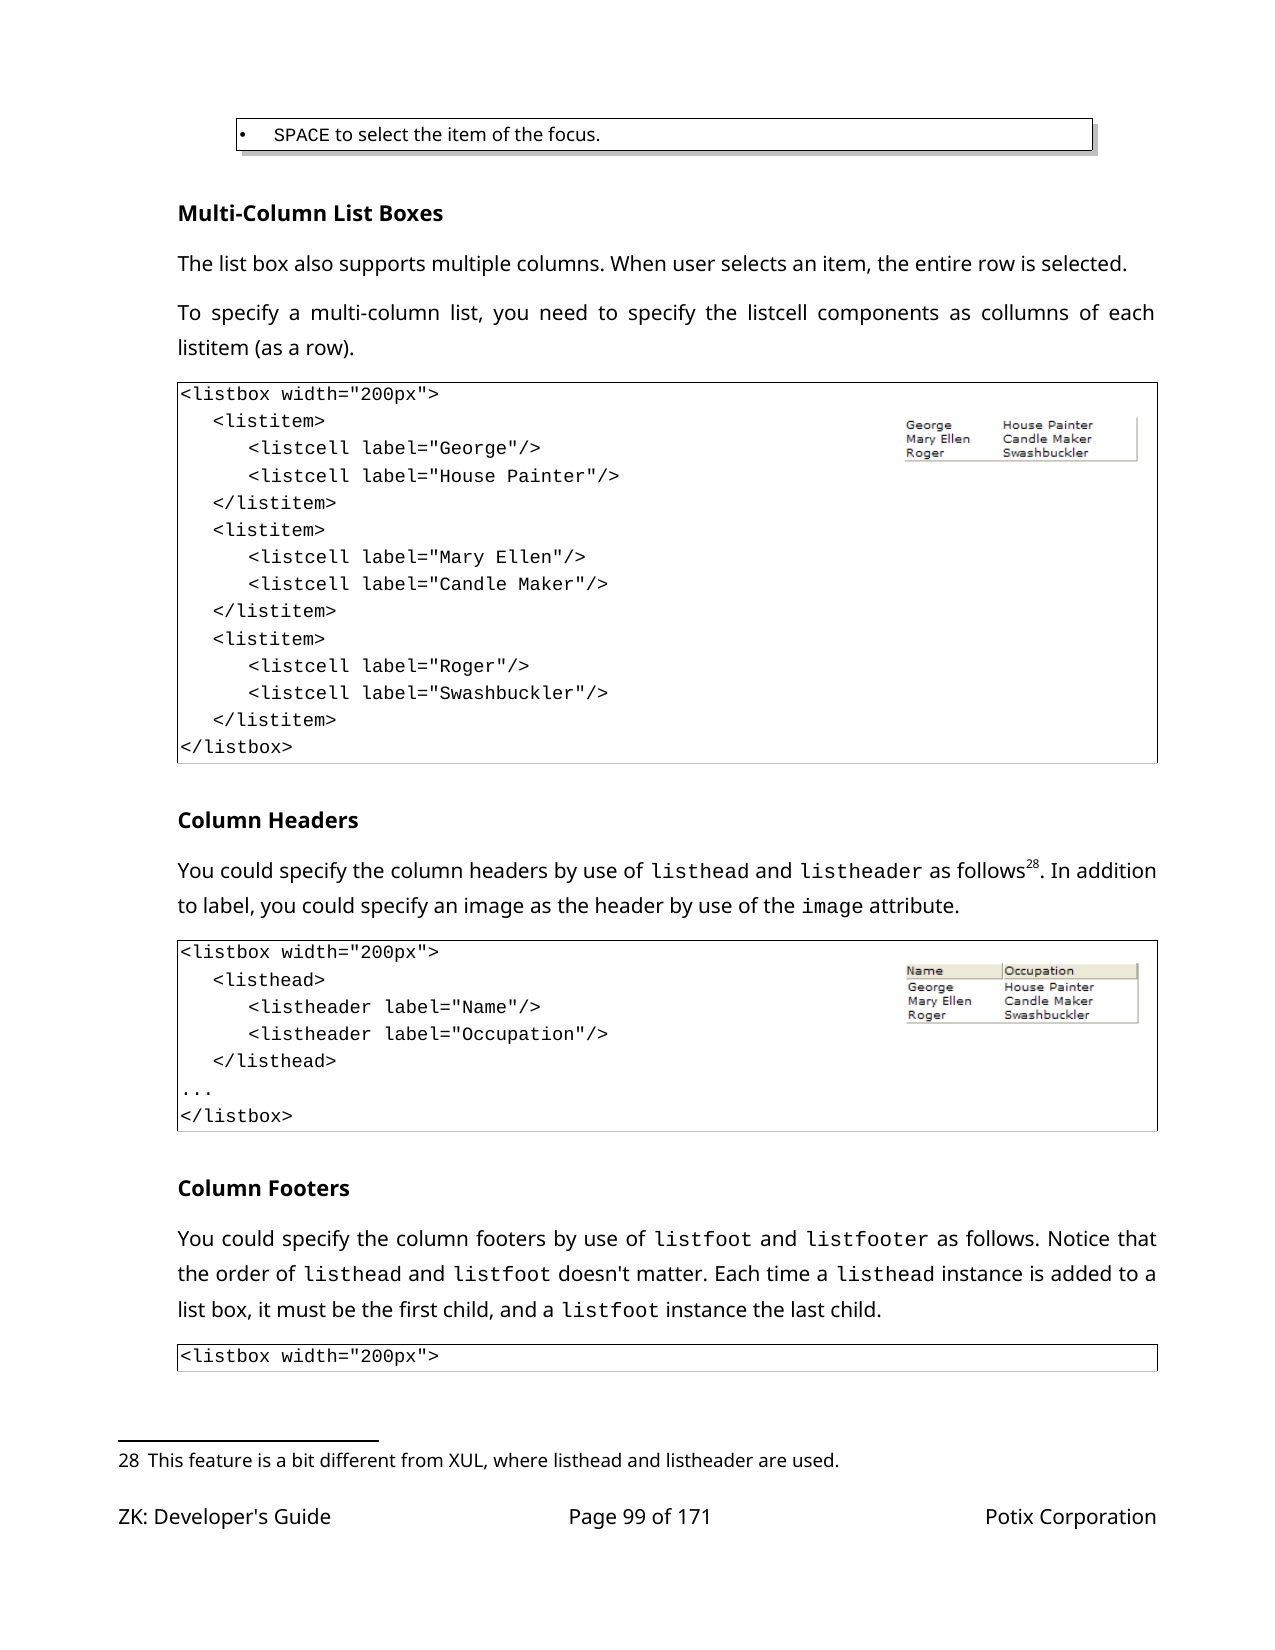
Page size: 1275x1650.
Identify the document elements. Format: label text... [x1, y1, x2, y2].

text <listitem> [178, 518, 1157, 542]
text <listcell label="George"/> [178, 436, 899, 461]
text You could specify the column footers by use of listfoot and listfooter as follows. Notice that the order of listhead and listfoot doesn't matter. Each time a listhead instance is added to a list box, it must be the first child, and a listfoot instance the last child. [177, 1224, 1157, 1323]
text ... [178, 1076, 1157, 1101]
text You could specify the column headers by use of listhead and listheader as follows. In addition to label, you could specify an image as the header by use of the image attribute. [177, 856, 1157, 920]
text To specify a multi-column list, you need to specify the listcell components as collumns of each listitem (as a row). [177, 298, 1157, 361]
text <listhead> [178, 968, 902, 992]
subtitle Column Footers [177, 1173, 1157, 1203]
text </listbox> [178, 735, 1157, 763]
text </listitem> [178, 491, 1157, 515]
text </listhead> [178, 1049, 1157, 1073]
text </listitem> [178, 708, 1157, 732]
picture [902, 962, 1141, 1026]
text <listbox width="200px"> [178, 1345, 1157, 1371]
text This feature is a bit different from XUL, where listhead and listheader are used. [118, 1447, 1157, 1473]
text The list box also supports multiple columns. When user selects an item, the entire row is selected. [177, 249, 1157, 277]
text </listitem> [178, 599, 1157, 624]
text <listheader label="Occupation"/> [178, 1022, 1157, 1046]
picture [899, 414, 1139, 465]
text </listbox> [178, 1103, 1157, 1131]
text <listheader label="Name"/> [178, 995, 902, 1019]
text <listitem> [178, 627, 1157, 651]
text <listbox width="200px"> [178, 383, 1157, 406]
subtitle Multi-Column List Boxes [177, 198, 1157, 228]
text <listitem> [178, 409, 1157, 433]
text <listcell label="House Painter"/> [178, 463, 1157, 488]
text <listbox width="200px"> [178, 941, 1157, 965]
text <listcell label="Mary Ellen"/> [178, 545, 1157, 569]
text <listcell label="Swashbuckler"/> [178, 681, 1157, 705]
text [1141, 968, 1157, 992]
list SPACE to select the item of the focus. [237, 119, 1092, 150]
subtitle Column Headers [177, 805, 1157, 835]
text <listcell label="Roger"/> [178, 654, 1157, 678]
text <listcell label="Candle Maker"/> [178, 572, 1157, 596]
